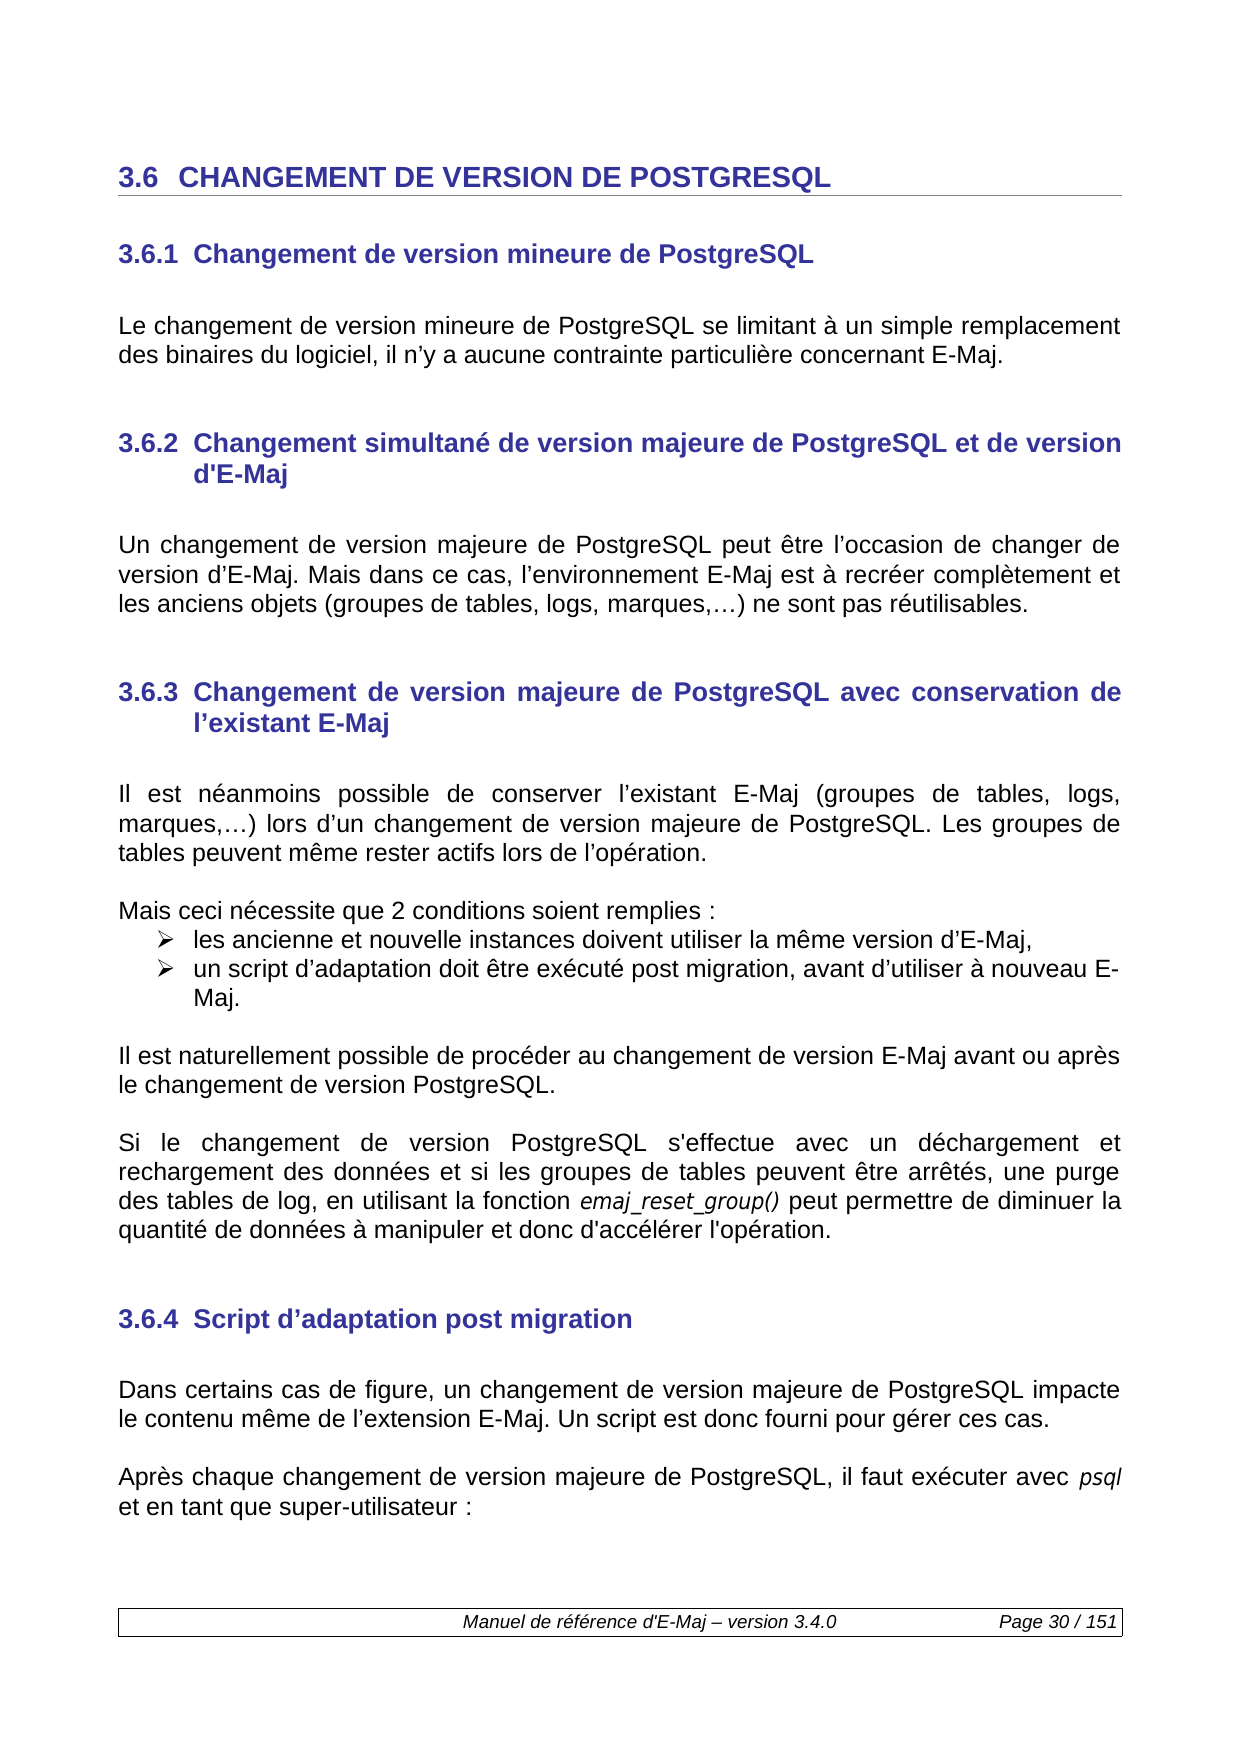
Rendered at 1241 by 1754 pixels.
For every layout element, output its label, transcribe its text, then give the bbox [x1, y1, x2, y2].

subtitle Changement de version de PostgreSQL [118, 160, 1122, 195]
text Il est naturellement possible de procéder au changement de version E-Maj avant ou après le changement de version PostgreSQL. [118, 1041, 1122, 1099]
text Un changement de version majeure de PostgreSQL peut être l’occasion de changer de version d’E-Maj. Mais dans ce cas, l’environnement E-Maj est à recréer complètement et les anciens objets (groupes de tables, logs, marques,…) ne sont pas réutilisables. [118, 530, 1122, 618]
subtitle Script d’adaptation post migration [118, 1302, 1122, 1333]
text Mais ceci nécessite que 2 conditions soient remplies : [118, 896, 1122, 925]
list les ancienne et nouvelle instances doivent utiliser la même version d’E-Maj, [156, 925, 1122, 954]
subtitle Changement de version majeure de PostgreSQL avec conservation de l’existant E-Maj [118, 676, 1122, 738]
text Il est néanmoins possible de conserver l’existant E-Maj (groupes de tables, logs, marques,…) lors d’un changement de version majeure de PostgreSQL. Les groupes de tables peuvent même rester actifs lors de l’opération. [118, 779, 1122, 867]
text Le changement de version mineure de PostgreSQL se limitant à un simple remplacement des binaires du logiciel, il n’y a aucune contrainte particulière concernant E-Maj. [118, 311, 1122, 369]
text Si le changement de version PostgreSQL s'effectue avec un déchargement et rechargement des données et si les groupes de tables peuvent être arrêtés, une purge des tables de log, en utilisant la fonction emaj_reset_group() peut permettre de diminuer la quantité de données à manipuler et donc d'accélérer l'opération. [118, 1128, 1122, 1244]
subtitle Changement de version mineure de PostgreSQL [118, 238, 1122, 269]
text Dans certains cas de figure, un changement de version majeure de PostgreSQL impacte le contenu même de l’extension E-Maj. Un script est donc fourni pour gérer ces cas. [118, 1375, 1122, 1433]
text Après chaque changement de version majeure de PostgreSQL, il faut exécuter avec psql et en tant que super-utilisateur : [118, 1462, 1122, 1520]
subtitle Changement simultané de version majeure de PostgreSQL et de version d'E-Maj [118, 427, 1122, 489]
list un script d’adaptation doit être exécuté post migration, avant d’utiliser à nouveau E-Maj. [156, 954, 1122, 1012]
